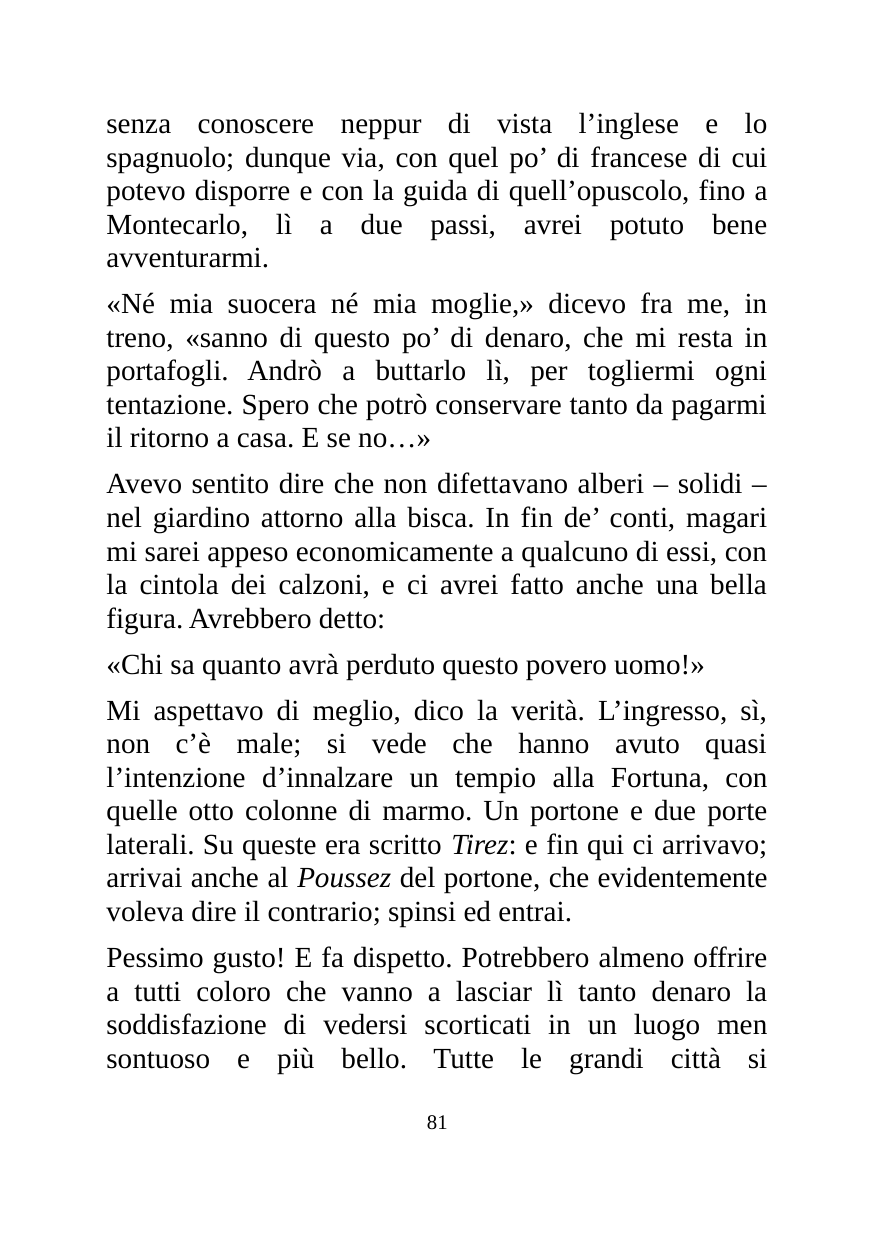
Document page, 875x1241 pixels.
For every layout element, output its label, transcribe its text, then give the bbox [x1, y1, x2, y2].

text «Né mia suocera né mia moglie,» dicevo fra me, in treno, «sanno di questo po’ di denaro, che mi resta in portafogli. Andrò a buttarlo lì, per togliermi ogni tentazione. Spero che potrò conservare tanto da pagarmi il ritorno a casa. E se no…» [106, 286, 768, 454]
text Pessimo gusto! E fa dispetto. Potrebbero almeno offrire a tutti coloro che vanno a lasciar lì tanto denaro la soddisfazione di vedersi scorticati in un luogo men sontuoso e più bello. Tutte le grandi città si [106, 940, 768, 1074]
text Mi aspettavo di meglio, dico la verità. L’ingresso, sì, non c’è male; si vede che hanno avuto quasi l’intenzione d’innalzare un tempio alla Fortuna, con quelle otto colonne di marmo. Un portone e due porte laterali. Su queste era scritto Tirez: e fin qui ci arrivavo; arrivai anche al Poussez del portone, che evidentemente voleva dire il contrario; spinsi ed entrai. [106, 693, 768, 928]
text «Chi sa quanto avrà perduto questo povero uomo!» [106, 647, 768, 680]
text Avevo sentito dire che non difettavano alberi – solidi – nel giardino attorno alla bisca. In fin de’ conti, magari mi sarei appeso economicamente a qualcuno di essi, con la cintola dei calzoni, e ci avrei fatto anche una bella figura. Avrebbero detto: [106, 467, 768, 634]
text senza conoscere neppur di vista l’inglese e lo spagnuolo; dunque via, con quel po’ di francese di cui potevo disporre e con la guida di quell’opuscolo, fino a Montecarlo, lì a due passi, avrei potuto bene avventurarmi. [106, 106, 768, 274]
